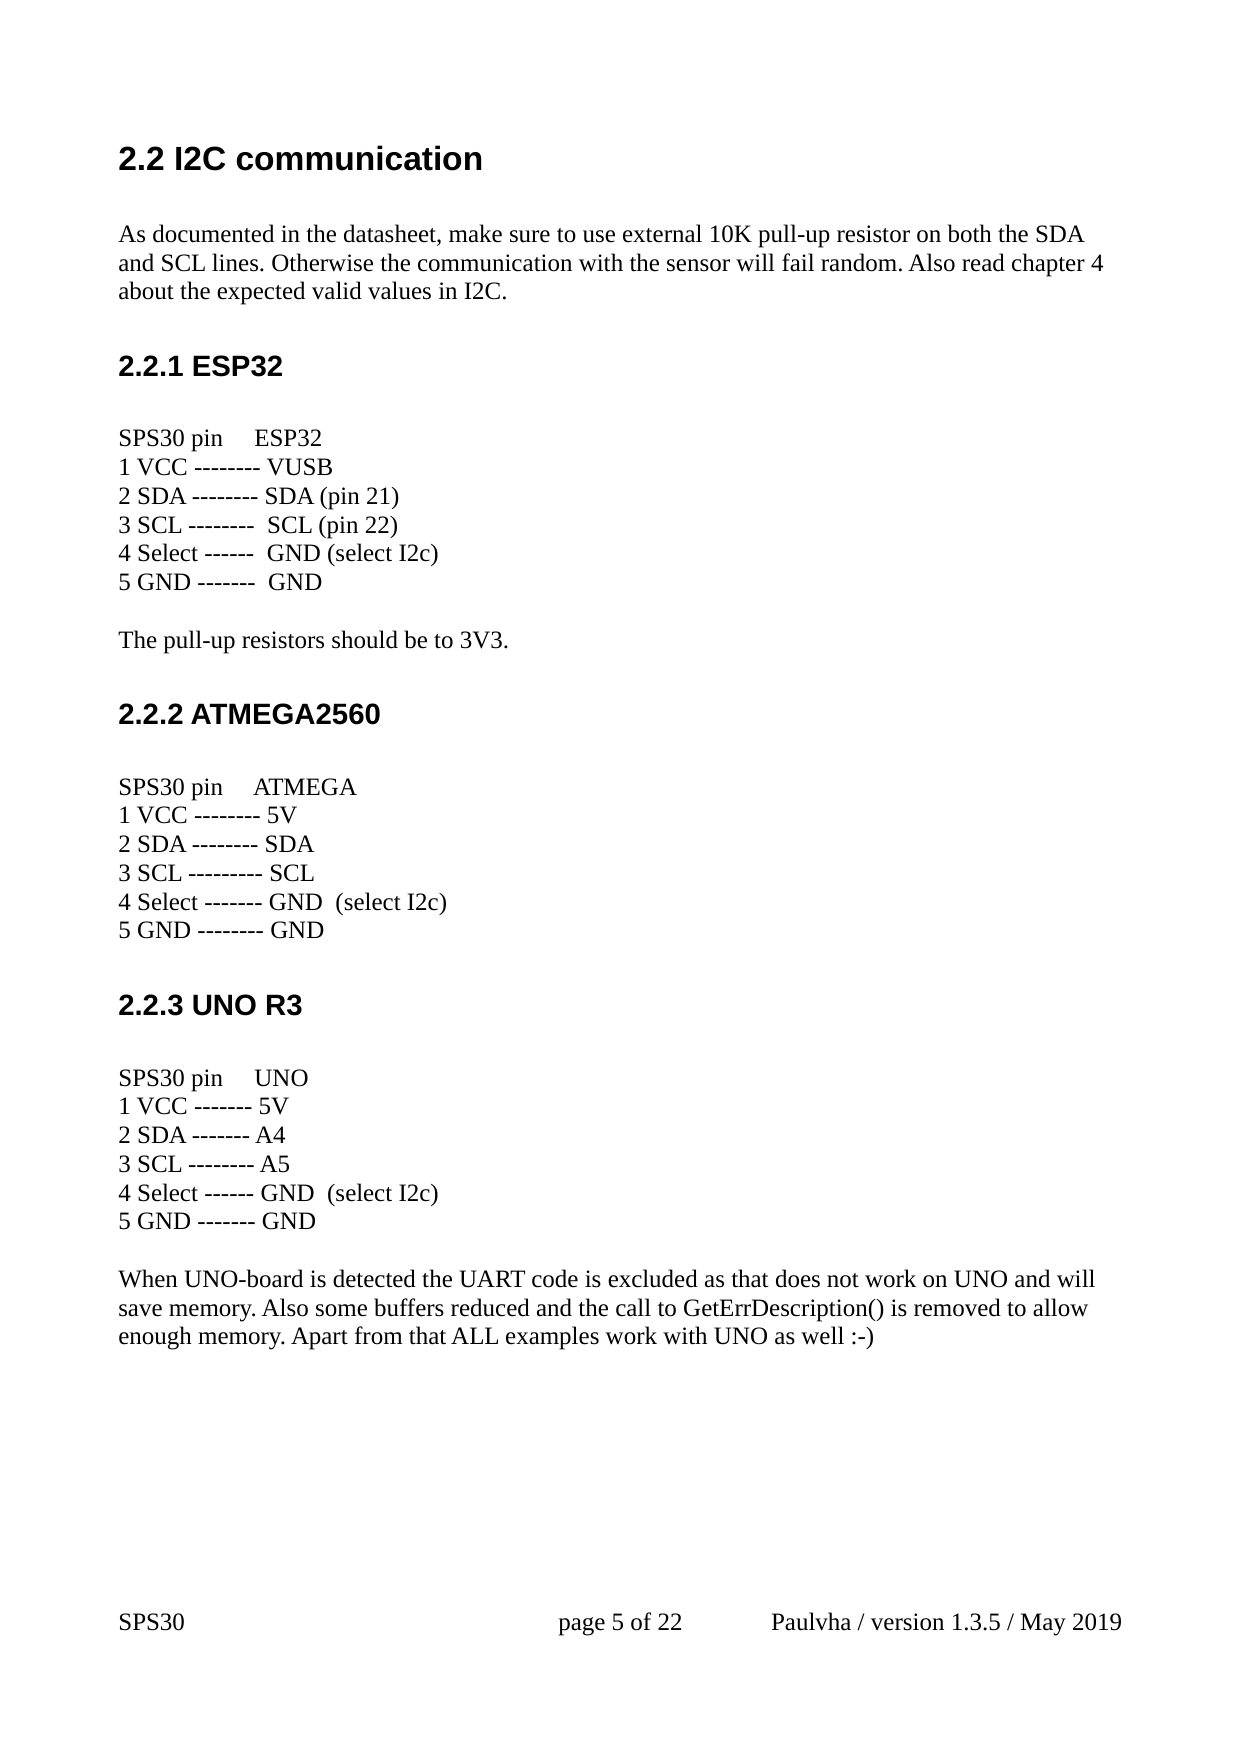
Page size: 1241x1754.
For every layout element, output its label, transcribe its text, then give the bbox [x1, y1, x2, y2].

text 1 VCC ------- 5V [118, 1091, 1122, 1120]
text 3 SCL -------- SCL (pin 22) [118, 510, 1122, 538]
text 5 GND -------- GND [118, 916, 1122, 944]
subtitle 2.2 I2C communication [118, 139, 1122, 178]
text 5 GND ------- GND [118, 1206, 1122, 1235]
text SPS30 pin UNO [118, 1063, 1122, 1091]
text 3 SCL --------- SCL [118, 858, 1122, 887]
subtitle 2.2.1 ESP32 [118, 348, 1122, 382]
text The pull-up resistors should be to 3V3. [118, 625, 1122, 653]
text 2 SDA ------- A4 [118, 1120, 1122, 1149]
text 1 VCC -------- 5V [118, 801, 1122, 829]
text As documented in the datasheet, make sure to use external 10K pull-up resistor on both the SDA and SCL lines. Otherwise the communication with the sensor will fail random. Also read chapter 4 about the expected valid values in I2C. [118, 219, 1122, 305]
text 1 VCC -------- VUSB [118, 452, 1122, 481]
text 4 Select ------ GND (select I2c) [118, 1178, 1122, 1206]
text 2 SDA -------- SDA (pin 21) [118, 481, 1122, 510]
text SPS30 pin ATMEGA [118, 772, 1122, 801]
text When UNO-board is detected the UART code is excluded as that does not work on UNO and will save memory. Also some buffers reduced and the call to GetErrDescription() is removed to allow enough memory. Apart from that ALL examples work with UNO as well :-) [118, 1264, 1122, 1350]
text 4 Select ------ GND (select I2c) [118, 538, 1122, 567]
text 5 GND ------- GND [118, 567, 1122, 596]
text 4 Select ------- GND (select I2c) [118, 887, 1122, 916]
subtitle 2.2.3 UNO R3 [118, 988, 1122, 1021]
text SPS30 pin ESP32 [118, 423, 1122, 452]
text 3 SCL -------- A5 [118, 1149, 1122, 1178]
subtitle 2.2.2 ATMEGA2560 [118, 697, 1122, 731]
text 2 SDA -------- SDA [118, 829, 1122, 858]
